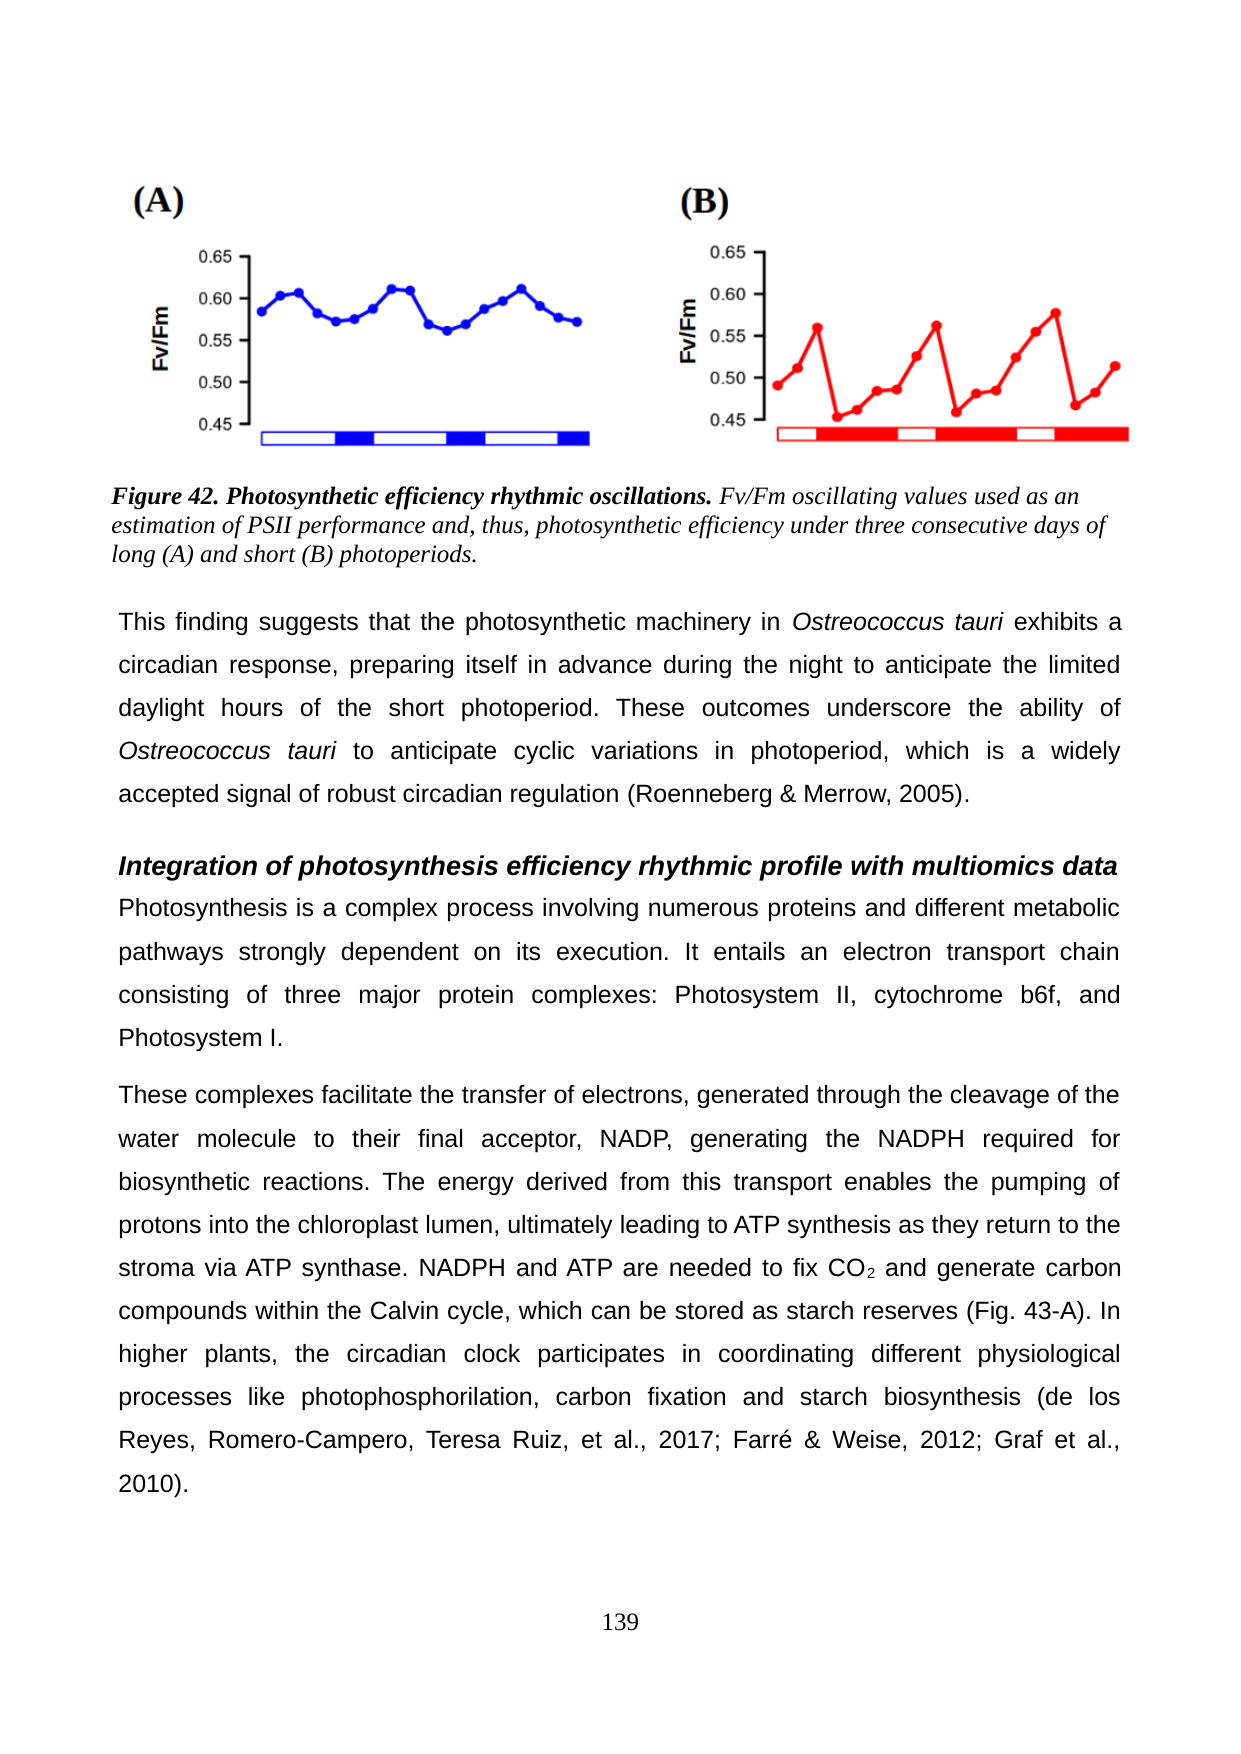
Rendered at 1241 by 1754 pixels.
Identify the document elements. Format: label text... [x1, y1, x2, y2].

text These complexes facilitate the transfer of electrons, generated through the cleavage of the water molecule to their final acceptor, NADP, generating the NADPH required for biosynthetic reactions. The energy derived from this transport enables the pumping of protons into the chloroplast lumen, ultimately leading to ATP synthesis as they return to the stroma via ATP synthase. NADPH and ATP are needed to fix CO2 and generate carbon compounds within the Calvin cycle, which can be stored as starch reserves (Fig. 43-A). In higher plants, the circadian clock participates in coordinating different physiological processes like photophosphorilation, carbon fixation and starch biosynthesis (de los Reyes, Romero-Campero, Teresa Ruiz, et al., 2017; Farré & Weise, 2012; Graf et al., 2010)⁠. [118, 1081, 1122, 1497]
picture [120, 168, 1162, 482]
text This finding suggests that the photosynthetic machinery in Ostreococcus tauri exhibits a circadian response, preparing itself in advance during the night to anticipate the limited daylight hours of the short photoperiod. These outcomes underscore the ability of Ostreococcus tauri to anticipate cyclic variations in photoperiod, which is a widely accepted signal of robust circadian regulation (Roenneberg & Merrow, 2005)⁠. [111, 568, 1152, 808]
subtitle Integration of photosynthesis efficiency rhythmic profile with multiomics data [118, 850, 1122, 881]
text Figure 42. Photosynthetic efficiency rhythmic oscillations. Fv/Fm oscillating values used as an estimation of PSII performance and, thus, photosynthetic efficiency under three consecutive days of long (A) and short (B) photoperiods. [111, 482, 1152, 568]
text Photosynthesis is a complex process involving numerous proteins and different metabolic pathways strongly dependent on its execution. It entails an electron transport chain consisting of three major protein complexes: Photosystem II, cytochrome b6f, and Photosystem I. [118, 893, 1122, 1052]
